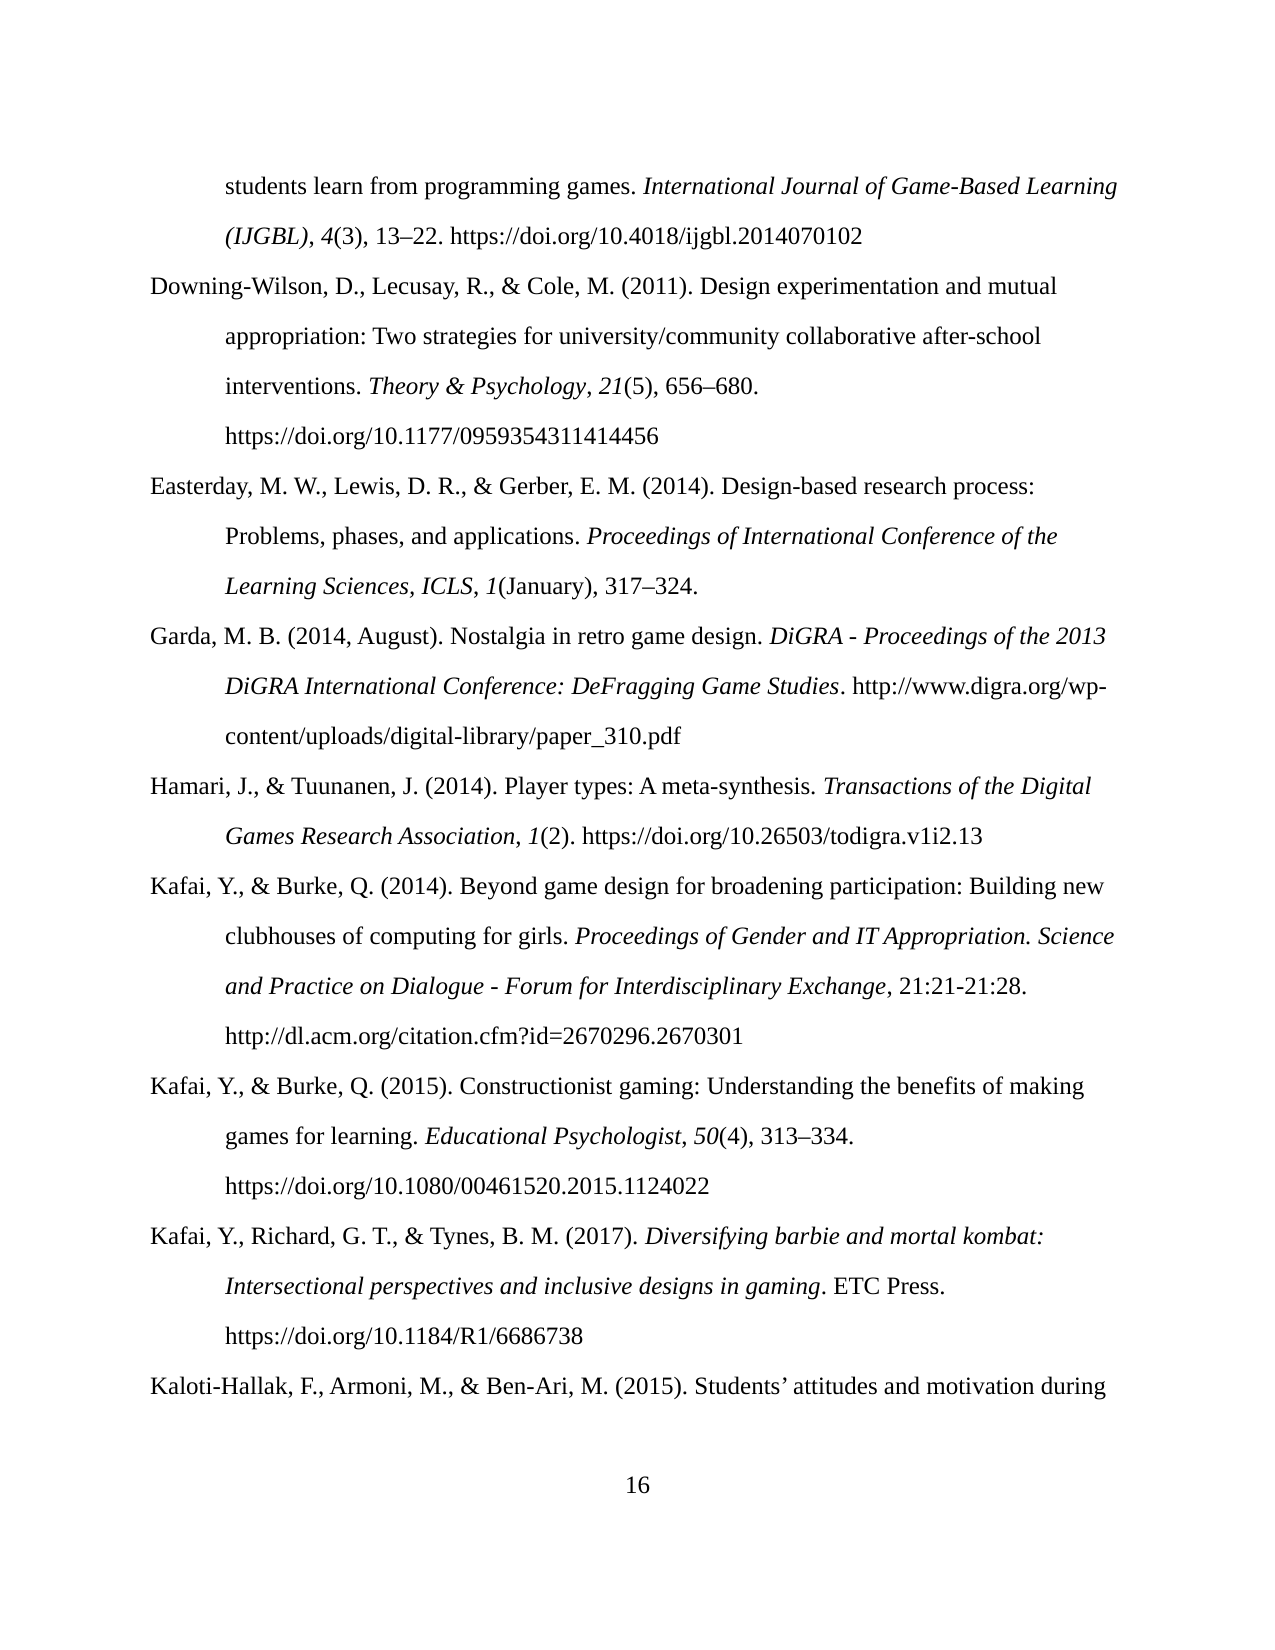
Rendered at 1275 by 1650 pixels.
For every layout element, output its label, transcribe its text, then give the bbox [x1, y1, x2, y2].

text Hamari, J., & Tuunanen, J. (2014). Player types: A meta-synthesis. Transactions of the Digital Games Research Association, 1(2). https://doi.org/10.26503/todigra.v1i2.13 [150, 750, 1125, 850]
text Kaloti-Hallak, F., Armoni, M., & Ben-Ari, M. (2015). Students’ attitudes and motivation during [150, 1350, 1125, 1400]
text Kafai, Y., & Burke, Q. (2015). Constructionist gaming: Understanding the benefits of making games for learning. Educational Psychologist, 50(4), 313–334. https://doi.org/10.1080/00461520.2015.1124022 [150, 1050, 1125, 1200]
text students learn from programming games. International Journal of Game-Based Learning (IJGBL), 4(3), 13–22. https://doi.org/10.4018/ijgbl.2014070102 [150, 150, 1125, 250]
text Kafai, Y., Richard, G. T., & Tynes, B. M. (2017). Diversifying barbie and mortal kombat: Intersectional perspectives and inclusive designs in gaming. ETC Press. https://doi.org/10.1184/R1/6686738 [150, 1200, 1125, 1350]
text Downing-Wilson, D., Lecusay, R., & Cole, M. (2011). Design experimentation and mutual appropriation: Two strategies for university/community collaborative after-school interventions. Theory & Psychology, 21(5), 656–680. https://doi.org/10.1177/0959354311414456 [150, 250, 1125, 450]
text Garda, M. B. (2014, August). Nostalgia in retro game design. DiGRA - Proceedings of the 2013 DiGRA International Conference: DeFragging Game Studies. http://www.digra.org/wp-content/uploads/digital-library/paper_310.pdf [150, 600, 1125, 750]
text Easterday, M. W., Lewis, D. R., & Gerber, E. M. (2014). Design-based research process: Problems, phases, and applications. Proceedings of International Conference of the Learning Sciences, ICLS, 1(January), 317–324. [150, 450, 1125, 600]
text Kafai, Y., & Burke, Q. (2014). Beyond game design for broadening participation: Building new clubhouses of computing for girls. Proceedings of Gender and IT Appropriation. Science and Practice on Dialogue - Forum for Interdisciplinary Exchange, 21:21-21:28. http://dl.acm.org/citation.cfm?id=2670296.2670301 [150, 850, 1125, 1050]
